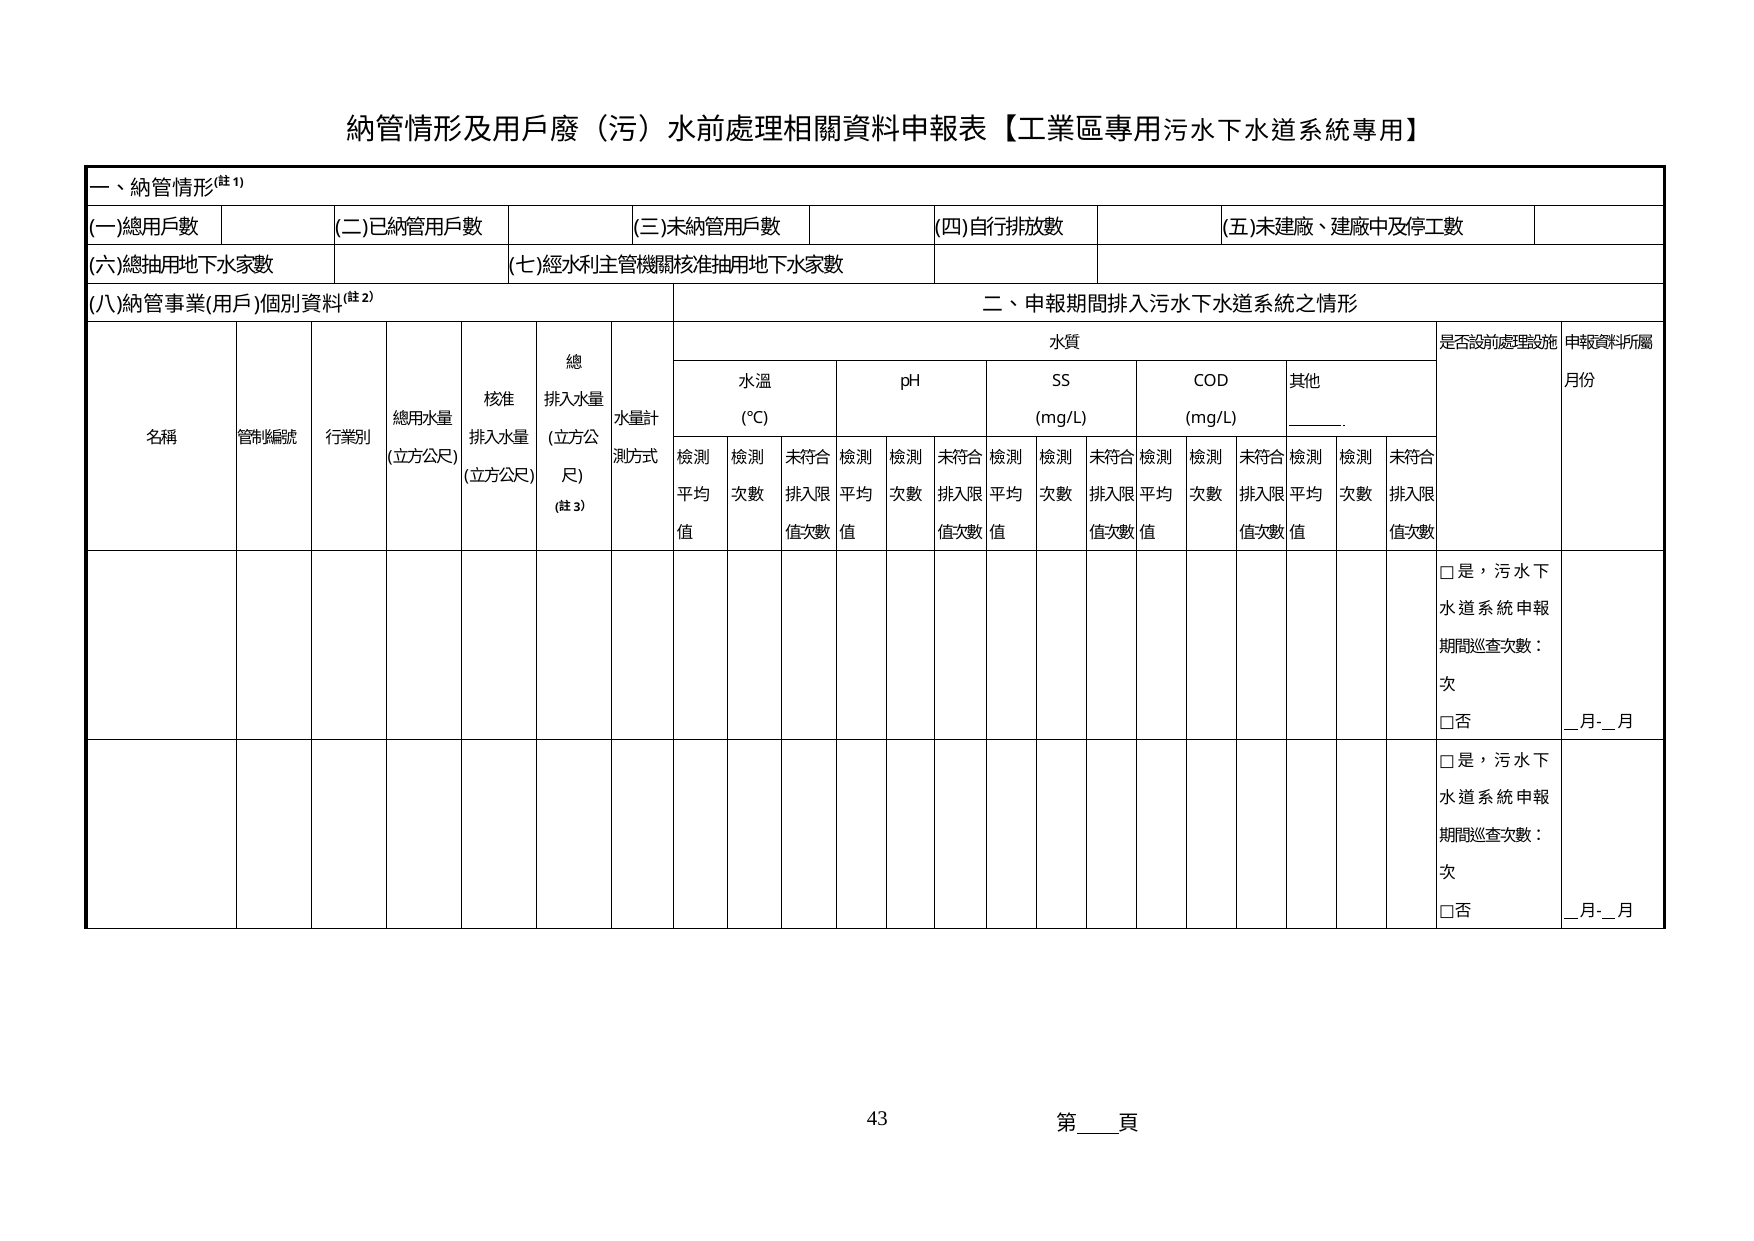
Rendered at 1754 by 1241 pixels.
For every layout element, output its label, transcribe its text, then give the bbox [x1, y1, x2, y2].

table_cell [88, 740, 236, 928]
table_cell [237, 551, 311, 739]
table_cell 未符合 排入限 值次數 [1387, 437, 1436, 550]
table_cell [312, 740, 386, 928]
table_cell (四)自行排放數 [935, 206, 1097, 244]
table_cell 二、申報期間排入污水下水道系統之情形 [674, 284, 1663, 321]
table_cell [810, 206, 934, 244]
table_cell (三)未納管用戶數 [633, 206, 809, 244]
table_cell [387, 551, 461, 739]
table_cell 檢測 平均 值 [1287, 437, 1336, 550]
table_cell [387, 740, 461, 928]
table_cell 名稱 [88, 322, 236, 550]
table_cell 檢測 次數 [728, 437, 781, 550]
table_cell [674, 740, 727, 928]
text 納管情形及用戶廢（污）水前處理相關資料申報表【工業區專用污水下水道系統專用】 [150, 89, 1628, 164]
table_cell [1387, 740, 1436, 928]
table_cell [335, 245, 508, 283]
table_cell [1287, 551, 1336, 739]
table_cell [1237, 740, 1286, 928]
table_cell 總用水量 (立方公尺) [387, 322, 461, 550]
table_cell 檢測 平均 值 [1137, 437, 1186, 550]
table_cell [782, 551, 836, 739]
table_cell [509, 206, 632, 244]
table_cell [728, 740, 781, 928]
table_cell [1337, 551, 1386, 739]
table_cell □是，污水下水道系統申報期間巡查次數： 次 □否 [1437, 551, 1561, 739]
table_cell [1137, 740, 1186, 928]
table_cell [1337, 740, 1386, 928]
table_cell 檢測 平均 值 [837, 437, 886, 550]
table_cell 其他 [1287, 361, 1436, 436]
table_cell 是否設前處理設施 [1437, 322, 1561, 550]
table_cell 檢測 次數 [887, 437, 934, 550]
table_cell [612, 740, 673, 928]
table_cell [987, 551, 1036, 739]
table_cell [674, 551, 727, 739]
table_cell COD (mg/L) [1137, 361, 1286, 436]
table_cell 未符合 排入限 值次數 [782, 437, 836, 550]
table_cell [1187, 740, 1236, 928]
table_cell 檢測 次數 [1037, 437, 1086, 550]
table_cell 水質 [674, 322, 1436, 360]
table_cell [887, 551, 934, 739]
table_cell [1087, 551, 1136, 739]
table_cell [782, 740, 836, 928]
table_header 一、納管情形(註1) [88, 168, 1663, 205]
table_cell [222, 206, 334, 244]
table_cell pH [837, 361, 986, 436]
table_cell [612, 551, 673, 739]
table_cell 核准 排入水量 (立方公尺) [462, 322, 536, 550]
table_cell (二)已納管用戶數 [335, 206, 508, 244]
table_cell 水溫 (℃) [674, 361, 836, 436]
table_cell [1287, 740, 1336, 928]
table_cell [1187, 551, 1236, 739]
table_cell [1098, 245, 1663, 283]
table_cell 申報資料所屬 月份 [1562, 322, 1663, 550]
table_cell [1237, 551, 1286, 739]
table_cell SS (mg/L) [987, 361, 1136, 436]
table_cell [537, 551, 611, 739]
table_cell 未符合 排入限 值次數 [935, 437, 986, 550]
table_cell [462, 551, 536, 739]
table_cell [88, 551, 236, 739]
table_cell □是，污水下水道系統申報期間巡查次數： 次 □否 [1437, 740, 1561, 928]
table_cell [1535, 206, 1663, 244]
table_cell (五)未建廠、建廠中及停工數 [1222, 206, 1534, 244]
table_cell [1037, 740, 1086, 928]
table_cell 月- 月 [1562, 740, 1663, 928]
table_cell 總 排入水量 (立方公尺) (註3） [537, 322, 611, 550]
table_cell [462, 740, 536, 928]
table_cell 管制編號 [237, 322, 311, 550]
table_cell 行業別 [312, 322, 386, 550]
table_cell 水量計測方式 [612, 322, 673, 550]
table_cell [537, 740, 611, 928]
table_cell [935, 740, 986, 928]
table_cell [237, 740, 311, 928]
table_cell 月- 月 [1562, 551, 1663, 739]
table_cell (八)納管事業(用戶)個別資料(註2） [88, 284, 673, 321]
table_cell [1098, 206, 1221, 244]
table_cell 檢測 次數 [1187, 437, 1236, 550]
table_cell [1037, 551, 1086, 739]
table_cell 檢測 次數 [1337, 437, 1386, 550]
table_cell 未符合 排入限 值次數 [1087, 437, 1136, 550]
table_cell [728, 551, 781, 739]
table_cell (六)總抽用地下水家數 [88, 245, 334, 283]
table_cell 檢測 平均 值 [674, 437, 727, 550]
table_cell [312, 551, 386, 739]
table_cell [987, 740, 1036, 928]
table_cell (七)經水利主管機關核准抽用地下水家數 [509, 245, 934, 283]
table_cell [1387, 551, 1436, 739]
table_cell [935, 551, 986, 739]
table_cell [887, 740, 934, 928]
table_cell [837, 740, 886, 928]
table_cell [1087, 740, 1136, 928]
table_cell [837, 551, 886, 739]
table_cell 未符合 排入限 值次數 [1237, 437, 1286, 550]
table_cell (一)總用戶數 [88, 206, 221, 244]
table_cell [935, 245, 1097, 283]
table_cell 檢測 平均 值 [987, 437, 1036, 550]
table_cell [1137, 551, 1186, 739]
